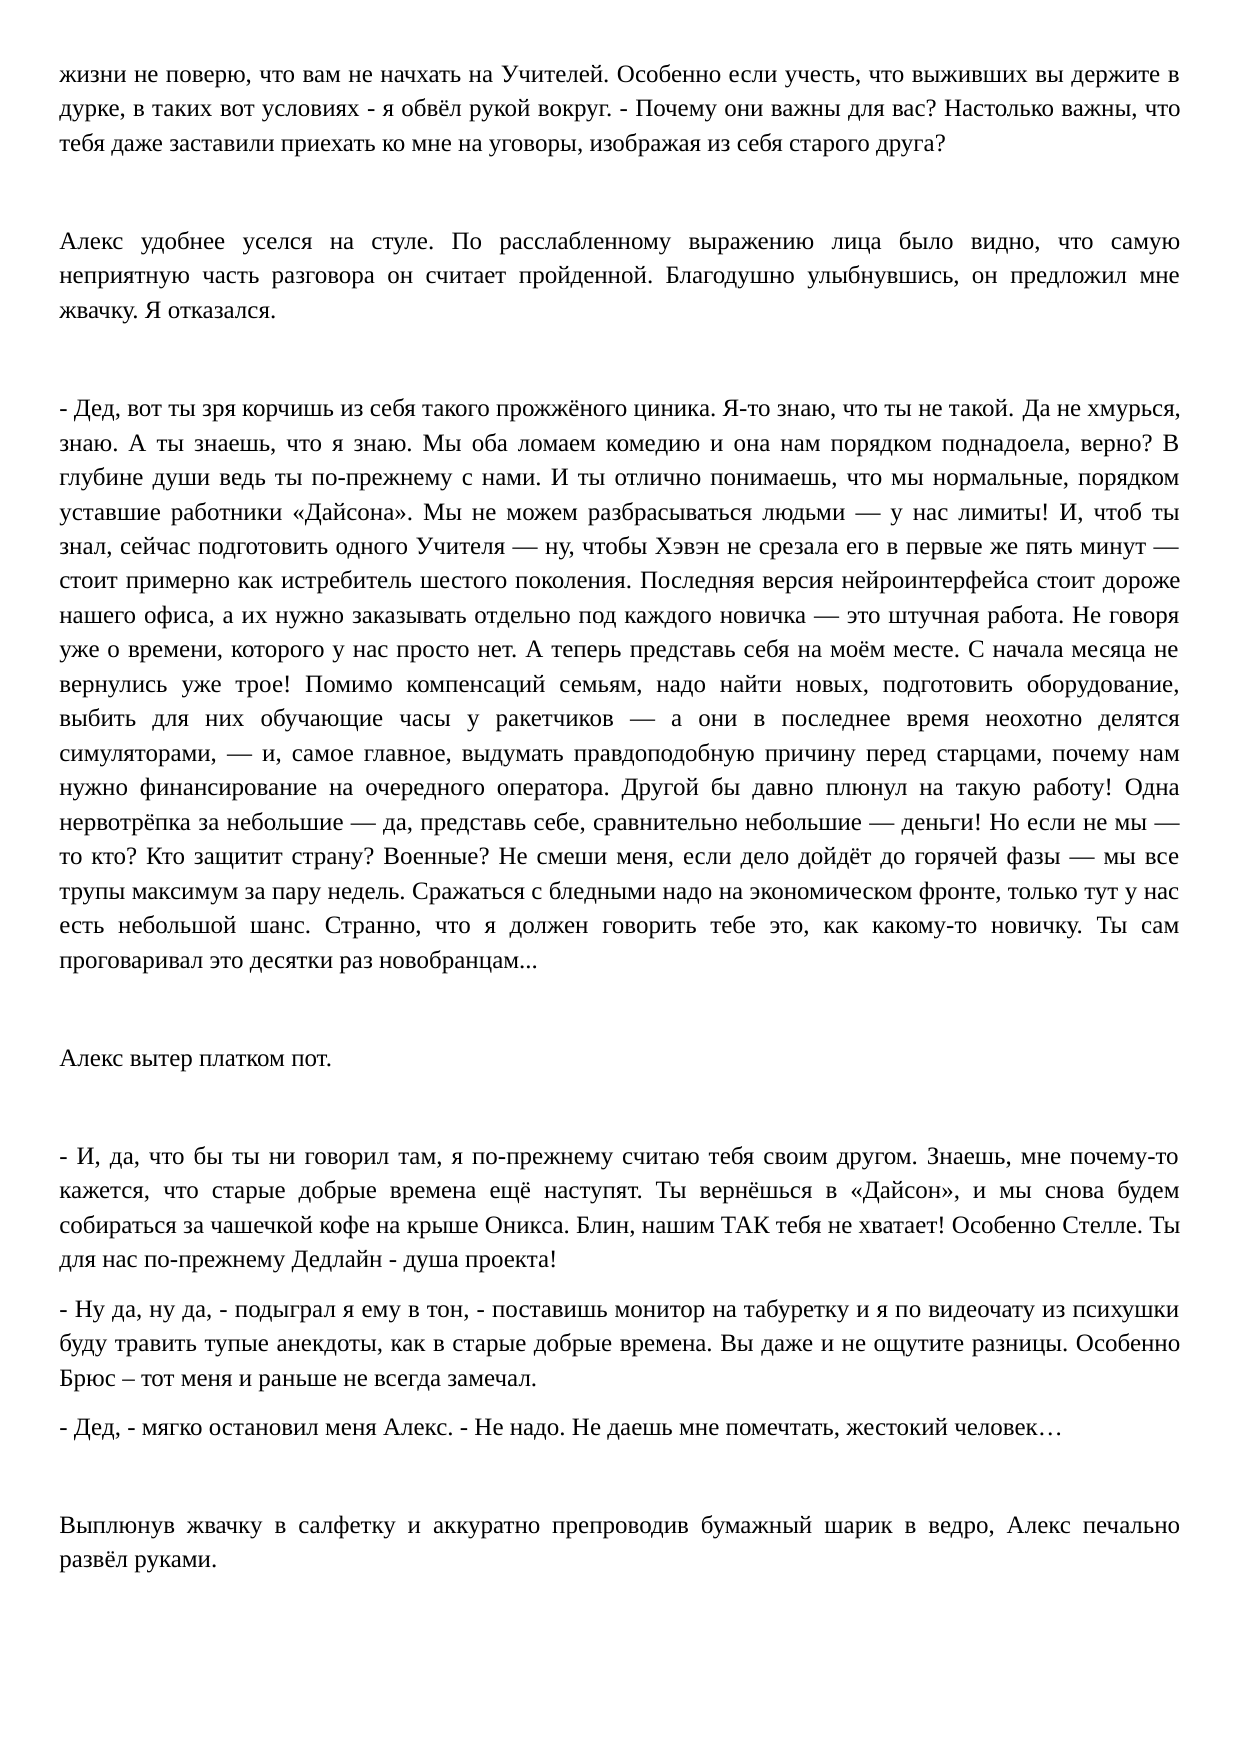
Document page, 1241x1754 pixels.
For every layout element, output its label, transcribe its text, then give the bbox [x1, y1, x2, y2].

text - Ну да, ну да, - подыграл я ему в тон, - поставишь монитор на табуретку и я по видеочату из психушки буду травить тупые анекдоты, как в старые добрые времена. Вы даже и не ощутите разницы. Особенно Брюс – тот меня и раньше не всегда замечал. [59, 1294, 1181, 1391]
text - Дед, - мягко остановил меня Алекс. - Не надо. Не даешь мне помечтать, жестокий человек… [59, 1412, 1181, 1440]
text Выплюнув жвачку в салфетку и аккуратно препроводив бумажный шарик в ведро, Алекс печально развёл руками. [59, 1510, 1181, 1573]
text Алекс удобнее уселся на стуле. По расслабленному выражению лица было видно, что самую неприятную часть разговора он считает пройденной. Благодушно улыбнувшись, он предложил мне жвачку. Я отказался. [59, 226, 1181, 324]
text Алекс вытер платком пот. [59, 1043, 1181, 1072]
text - И, да, что бы ты ни говорил там, я по-прежнему считаю тебя своим другом. Знаешь, мне почему-то кажется, что старые добрые времена ещё наступят. Ты вернёшься в «Дайсон», и мы снова будем собираться за чашечкой кофе на крыше Оникса. Блин, нашим ТАК тебя не хватает! Особенно Стелле. Ты для нас по-прежнему Дедлайн - душа проекта! [59, 1141, 1181, 1273]
text жизни не поверю, что вам не начхать на Учителей. Особенно если учесть, что выживших вы держите в дурке, в таких вот условиях - я обвёл рукой вокруг. - Почему они важны для вас? Настолько важны, что тебя даже заставили приехать ко мне на уговоры, изображая из себя старого друга? [59, 59, 1181, 157]
text - Дед, вот ты зря корчишь из себя такого прожжёного циника. Я-то знаю, что ты не такой. Да не хмурься, знаю. А ты знаешь, что я знаю. Мы оба ломаем комедию и она нам порядком поднадоела, верно? В глубине души ведь ты по-прежнему с нами. И ты отлично понимаешь, что мы нормальные, порядком уставшие работники «Дайсона». Мы не можем разбрасываться людьми — у нас лимиты! И, чтоб ты знал, сейчас подготовить одного Учителя — ну, чтобы Хэвэн не срезала его в первые же пять минут — стоит примерно как истребитель шестого поколения. Последняя версия нейроинтерфейса стоит дороже нашего офиса, а их нужно заказывать отдельно под каждого новичка — это штучная работа. Не говоря уже о времени, которого у нас просто нет. А теперь представь себя на моём месте. С начала месяца не вернулись уже трое! Помимо компенсаций семьям, надо найти новых, подготовить оборудование, выбить для них обучающие часы у ракетчиков — а они в последнее время неохотно делятся симуляторами, — и, самое главное, выдумать правдоподобную причину перед старцами, почему нам нужно финансирование на очередного оператора. Другой бы давно плюнул на такую работу! Одна нервотрёпка за небольшие — да, представь себе, сравнительно небольшие — деньги! Но если не мы — то кто? Кто защитит страну? Военные? Не смеши меня, если дело дойдёт до горячей фазы — мы все трупы максимум за пару недель. Сражаться с бледными надо на экономическом фронте, только тут у нас есть небольшой шанс. Странно, что я должен говорить тебе это, как какому-то новичку. Ты сам проговаривал это десятки раз новобранцам... [59, 393, 1181, 974]
